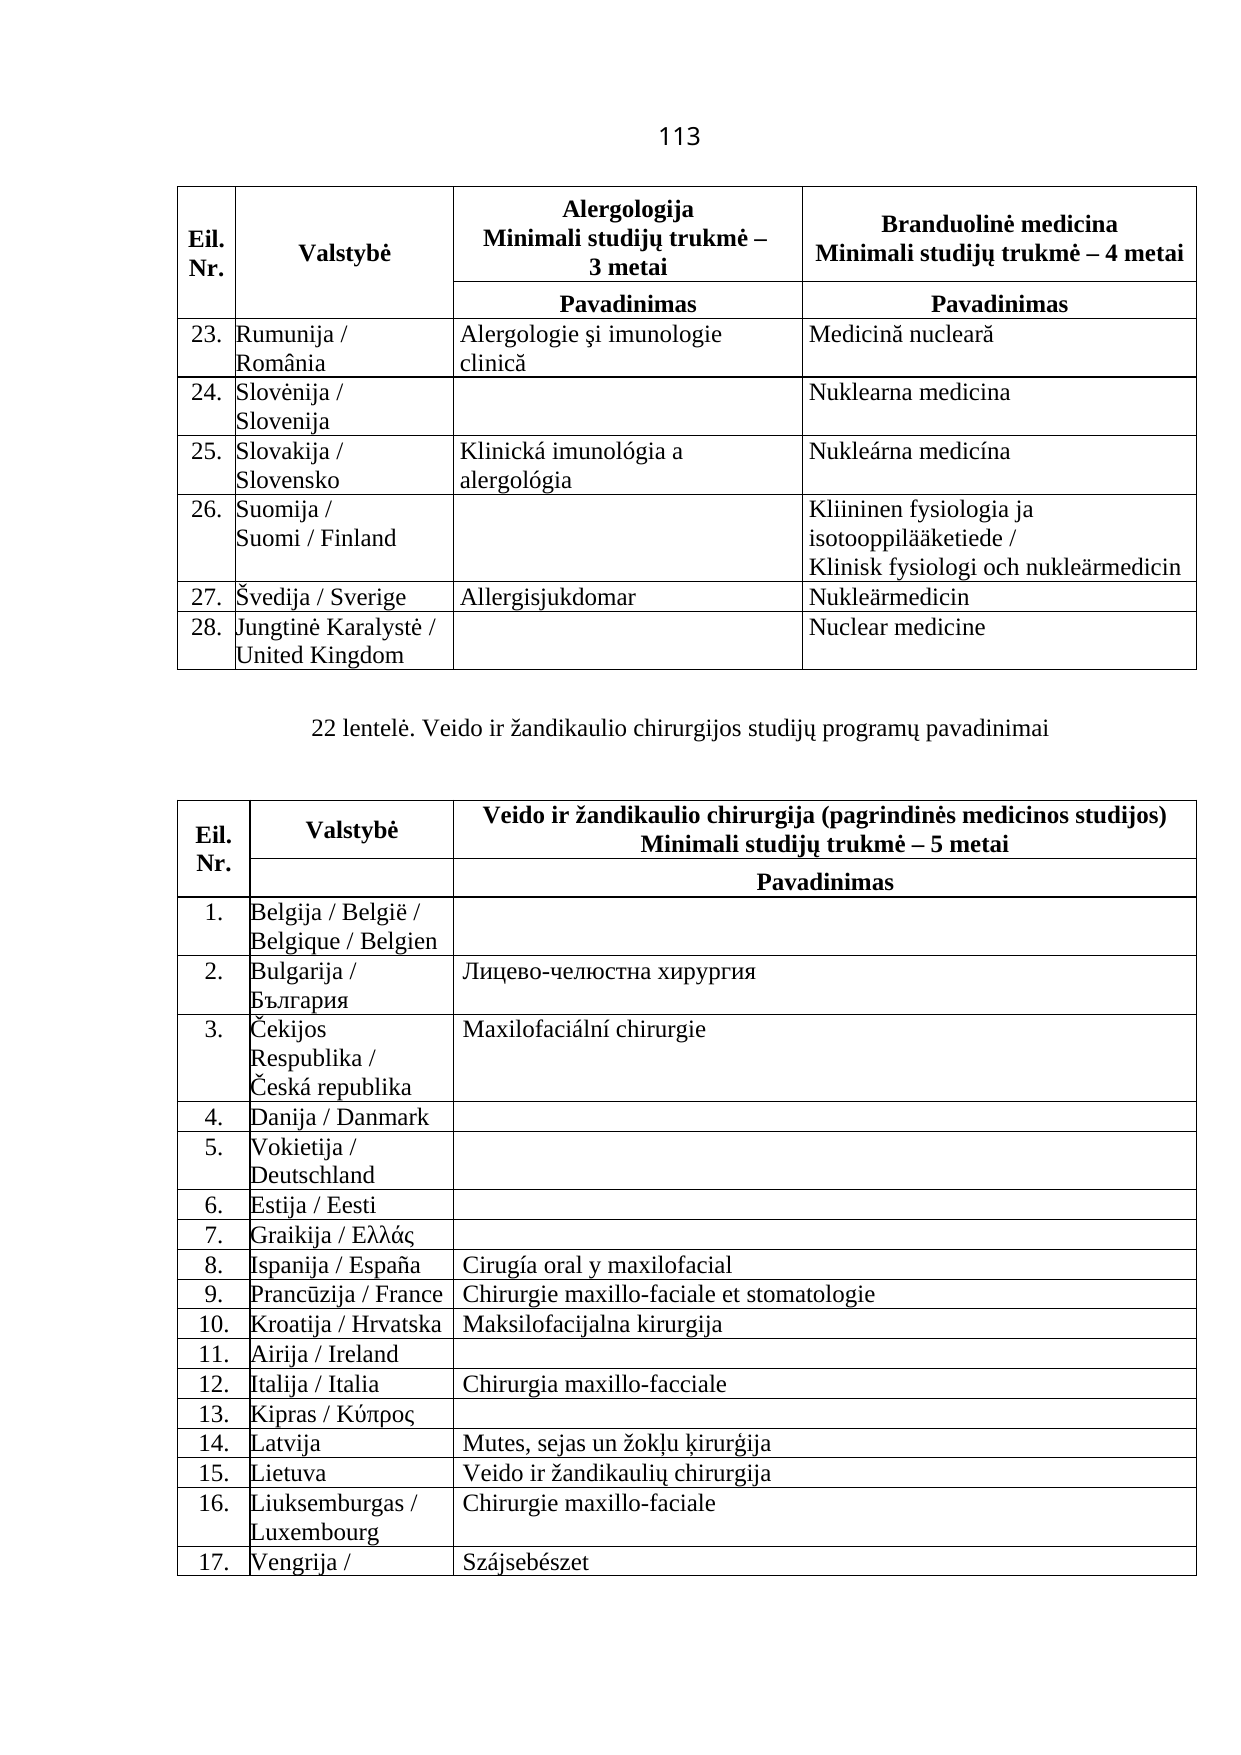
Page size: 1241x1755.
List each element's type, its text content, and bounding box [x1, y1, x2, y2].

table_header Veido ir žandikaulio chirurgija (pagrindinės medicinos studijos) Minimali studijų trukmė – 5 metai [454, 801, 1196, 858]
table_cell 4. [178, 1102, 249, 1131]
table_cell 5. [178, 1132, 249, 1189]
table_cell Alergologie şi imunologie clinică [454, 319, 802, 376]
table_cell Liuksemburgas / Luxembourg [251, 1488, 453, 1546]
table_cell 27. [178, 582, 235, 611]
table_cell 10. [178, 1309, 249, 1338]
table_cell 8. [178, 1250, 249, 1278]
table_cell Danija / Danmark [251, 1102, 453, 1131]
table_cell Suomija / Suomi / Finland [236, 495, 453, 581]
table_cell 17. [178, 1547, 249, 1575]
table_cell [454, 1339, 1196, 1368]
table_cell Chirurgie maxillo-faciale [454, 1488, 1196, 1546]
table_cell Klinická imunológia a alergológia [454, 436, 802, 493]
table_cell Airija / Ireland [251, 1339, 453, 1368]
table_cell Nuclear medicine [803, 612, 1196, 669]
table_cell Chirurgie maxillo-faciale et stomatologie [454, 1280, 1196, 1308]
table_cell Slovėnija / Slovenija [236, 378, 453, 435]
table_cell Švedija / Sverige [236, 582, 453, 611]
table_cell [454, 1132, 1196, 1189]
table_cell Jungtinė Karalystė / United Kingdom [236, 612, 453, 669]
table_cell Nukleárna medicína [803, 436, 1196, 493]
table_header Valstybė [236, 187, 453, 318]
table_cell 13. [178, 1399, 249, 1427]
table_cell Bulgarija / България [251, 956, 453, 1013]
table_cell Rumunija / România [236, 319, 453, 376]
text 22 lentelė. Veido ir žandikaulio chirurgijos studijų programų pavadinimai [177, 713, 1183, 742]
table_cell [454, 898, 1196, 955]
table_cell Čekijos Respublika / Česká republika [251, 1015, 453, 1101]
table_cell Chirurgia maxillo-facciale [454, 1369, 1196, 1398]
table_cell 2. [178, 956, 249, 1013]
table_cell 28. [178, 612, 235, 669]
table_cell Nukleärmedicin [803, 582, 1196, 611]
table_cell Vengrija / [251, 1547, 453, 1575]
table_cell Лицево-челюстна хирургия [454, 956, 1196, 1013]
table_cell Kroatija / Hrvatska [251, 1309, 453, 1338]
table_cell Lietuva [251, 1458, 453, 1487]
table_cell 9. [178, 1280, 249, 1308]
table_cell Prancūzija / France [251, 1280, 453, 1308]
table_cell [454, 1102, 1196, 1131]
table_cell Kipras / Κύπρος [251, 1399, 453, 1427]
table_cell Cirugía oral y maxilofacial [454, 1250, 1196, 1278]
table_cell [454, 1220, 1196, 1249]
table_cell Latvija [251, 1429, 453, 1457]
table_cell 6. [178, 1190, 249, 1219]
table_cell 3. [178, 1015, 249, 1101]
table_cell Pavadinimas [803, 282, 1196, 318]
table_cell 15. [178, 1458, 249, 1487]
table_header Eil. Nr. [178, 801, 249, 896]
table_cell Maksilofacijalna kirurgija [454, 1309, 1196, 1338]
table_cell [251, 859, 453, 896]
table_cell Kliininen fysiologia ja isotooppilääketiede / Klinisk fysiologi och nukleärmedicin [803, 495, 1196, 581]
table_cell [454, 612, 802, 669]
table_cell 25. [178, 436, 235, 493]
table_cell Szájsebészet [454, 1547, 1196, 1575]
table_cell Ispanija / España [251, 1250, 453, 1278]
table_cell [454, 378, 802, 435]
table_cell 7. [178, 1220, 249, 1249]
table_cell Medicină nucleară [803, 319, 1196, 376]
table_cell Vokietija / Deutschland [251, 1132, 453, 1189]
table_cell [454, 1399, 1196, 1427]
table_cell [454, 1190, 1196, 1219]
table_cell 1. [178, 898, 249, 955]
table_cell Italija / Italia [251, 1369, 453, 1398]
table_cell Belgija / België / Belgique / Belgien [251, 898, 453, 955]
table_cell [454, 495, 802, 581]
table_header Eil. Nr. [178, 187, 235, 318]
table_header Valstybė [251, 801, 453, 858]
table_cell Pavadinimas [454, 859, 1196, 896]
table_cell Mutes, sejas un žokļu ķirurģija [454, 1429, 1196, 1457]
table_cell Allergisjukdomar [454, 582, 802, 611]
table_cell Maxilofaciální chirurgie [454, 1015, 1196, 1101]
table_cell Pavadinimas [454, 282, 802, 318]
table_cell Estija / Eesti [251, 1190, 453, 1219]
table_cell 26. [178, 495, 235, 581]
table_cell Veido ir žandikaulių chirurgija [454, 1458, 1196, 1487]
table_cell 12. [178, 1369, 249, 1398]
table_cell Slovakija / Slovensko [236, 436, 453, 493]
table_cell 11. [178, 1339, 249, 1368]
table_cell 23. [178, 319, 235, 376]
table_cell Graikija / Ελλάς [251, 1220, 453, 1249]
table_header Branduolinė medicina Minimali studijų trukmė – 4 metai [803, 187, 1196, 281]
table_cell 16. [178, 1488, 249, 1546]
table_cell Nuklearna medicina [803, 378, 1196, 435]
table_cell 14. [178, 1429, 249, 1457]
table_header Alergologija Minimali studijų trukmė – 3 metai [454, 187, 802, 281]
table_cell 24. [178, 378, 235, 435]
